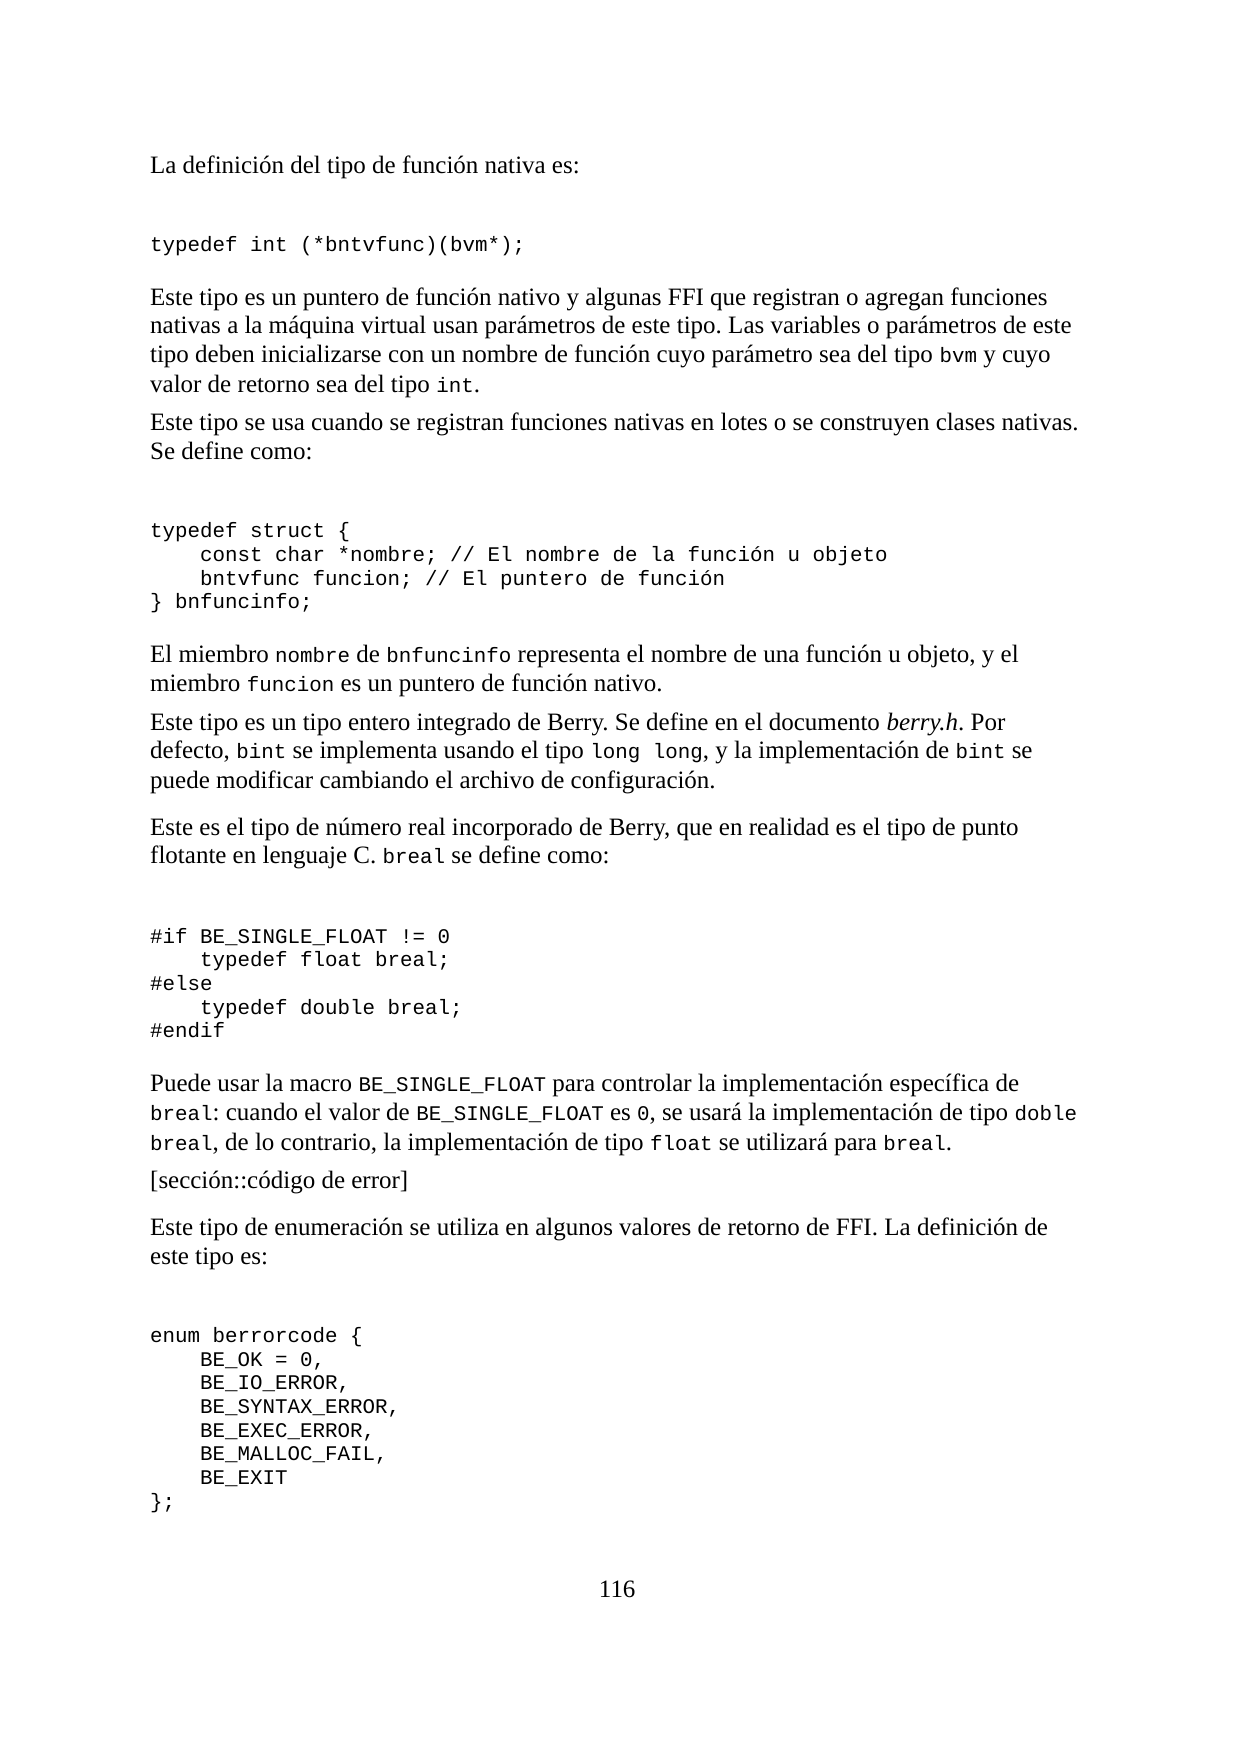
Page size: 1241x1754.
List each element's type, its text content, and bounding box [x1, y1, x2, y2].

text BE_MALLOC_FAIL, [150, 1443, 1090, 1467]
text Este tipo se usa cuando se registran funciones nativas en lotes o se construyen clases nativas. Se define como: [150, 407, 1090, 465]
text Puede usar la macro BE_SINGLE_FLOAT para controlar la implementación específica de breal: cuando el valor de BE_SINGLE_FLOAT es 0, se usará la implementación de tipo doble breal, de lo contrario, la implementación de tipo float se utilizará para breal. [150, 1068, 1090, 1156]
text typedef int (*bntvfunc)(bvm*); [150, 234, 1090, 258]
text #else [150, 973, 1090, 997]
text Este tipo es un puntero de función nativo y algunas FFI que registran o agregan funciones nativas a la máquina virtual usan parámetros de este tipo. Las variables o parámetros de este tipo deben inicializarse con un nombre de función cuyo parámetro sea del tipo bvm y cuyo valor de retorno sea del tipo int. [150, 282, 1090, 398]
text bntvfunc funcion; // El puntero de función [150, 568, 1090, 591]
text }; [150, 1491, 1090, 1514]
text #endif [150, 1020, 1090, 1044]
text } bnfuncinfo; [150, 591, 1090, 615]
text Este tipo de enumeración se utiliza en algunos valores de retorno de FFI. La definición de este tipo es: [150, 1212, 1090, 1269]
text BE_EXEC_ERROR, [150, 1420, 1090, 1443]
text BE_EXIT [150, 1467, 1090, 1491]
text #if BE_SINGLE_FLOAT != 0 [150, 926, 1090, 949]
text enum berrorcode { [150, 1325, 1090, 1349]
text const char *nombre; // El nombre de la función u objeto [150, 544, 1090, 568]
text typedef struct { [150, 520, 1090, 544]
text El miembro nombre de bnfuncinfo representa el nombre de una función u objeto, y el miembro funcion es un puntero de función nativo. [150, 639, 1090, 698]
text La definición del tipo de función nativa es: [150, 150, 1090, 179]
text BE_OK = 0, [150, 1349, 1090, 1372]
text typedef float breal; [150, 949, 1090, 973]
text BE_SYNTAX_ERROR, [150, 1396, 1090, 1420]
text typedef double breal; [150, 997, 1090, 1020]
text BE_IO_ERROR, [150, 1372, 1090, 1396]
text Este tipo es un tipo entero integrado de Berry. Se define en el documento berry.h. Por defecto, bint se implementa usando el tipo long long, y la implementación de bint se puede modificar cambiando el archivo de configuración. [150, 707, 1090, 794]
text [sección::código de error] [150, 1165, 1090, 1194]
text Este es el tipo de número real incorporado de Berry, que en realidad es el tipo de punto flotante en lenguaje C. breal se define como: [150, 812, 1090, 870]
